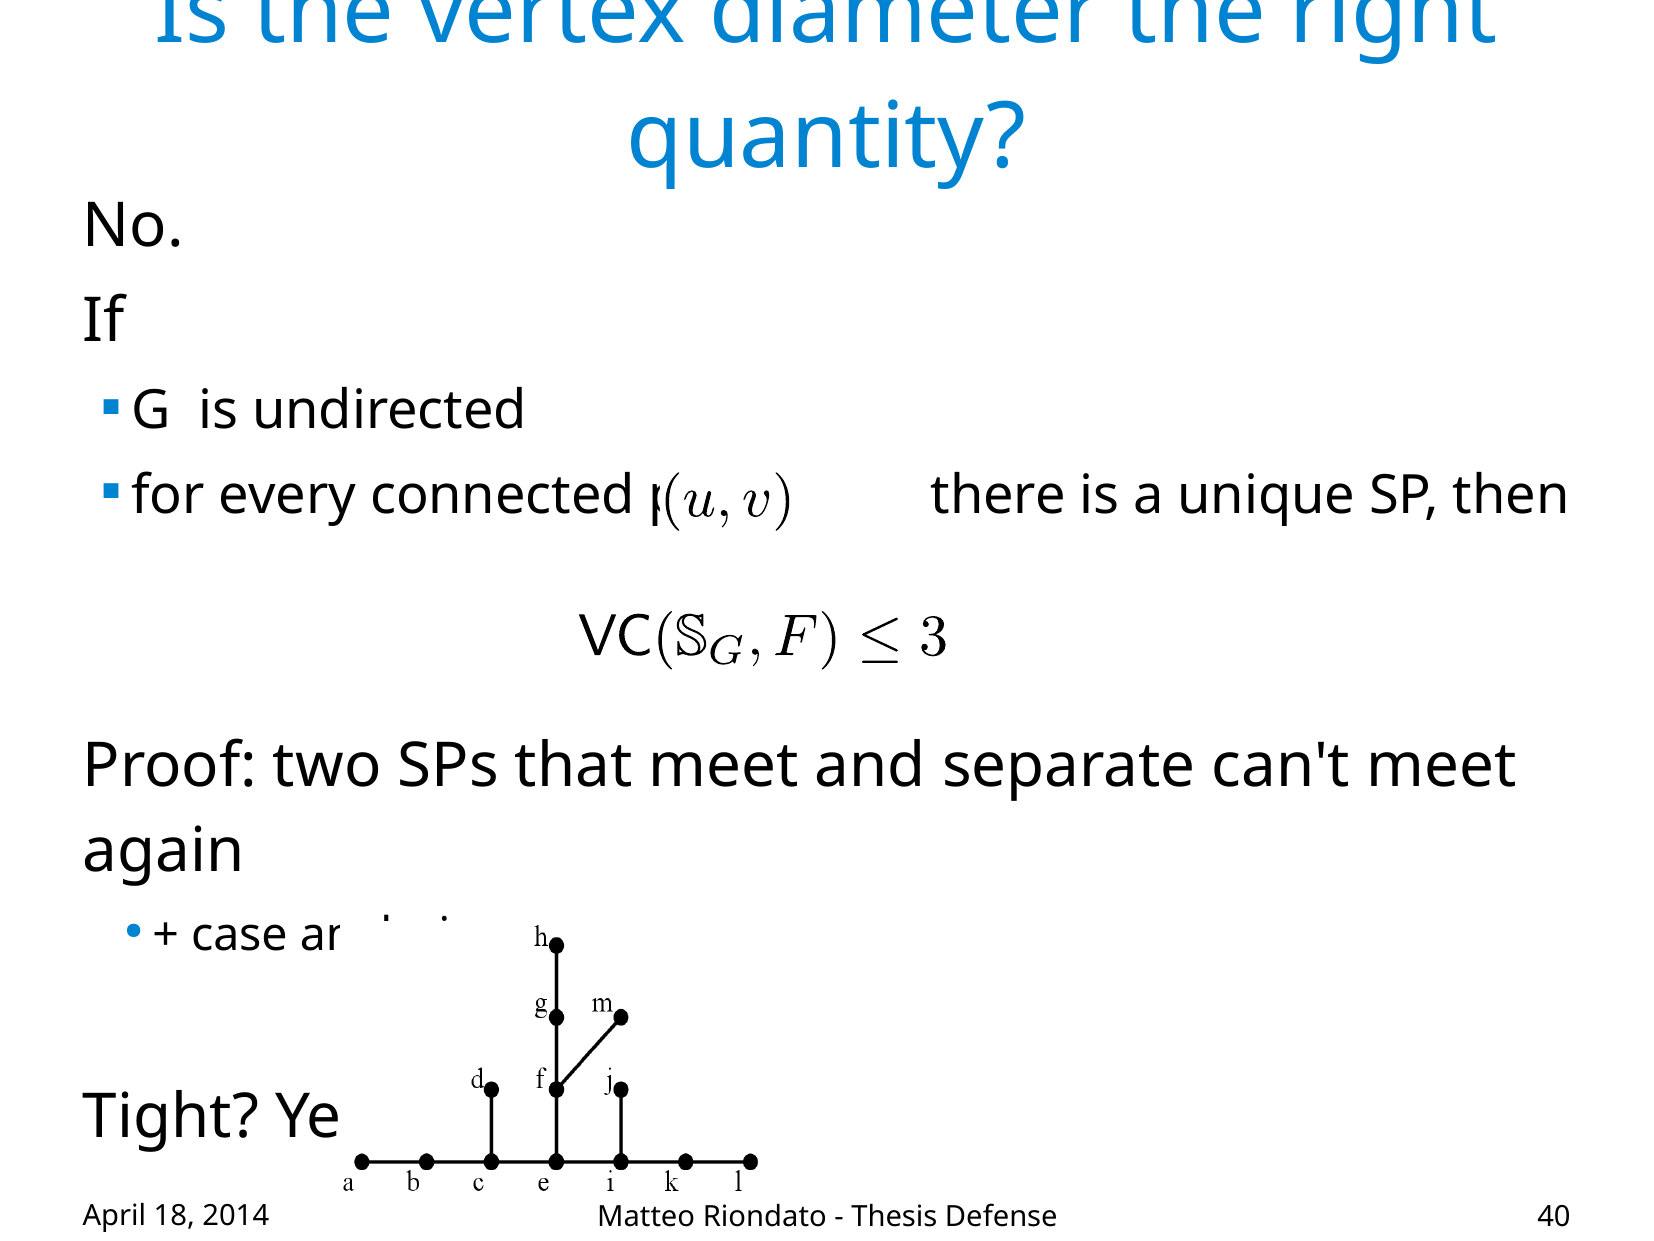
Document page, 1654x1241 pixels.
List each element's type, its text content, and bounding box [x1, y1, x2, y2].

title Is the vertex diameter the right quantity? [82, 0, 1571, 139]
picture [340, 921, 761, 1195]
text_box [659, 472, 796, 531]
list No. If G is undirected for every connected pair there is a unique SP, then Proof: two SPs that meet and separate can't meet again + case analysis Tight? Yes [82, 180, 1571, 1186]
text_box [577, 611, 949, 670]
